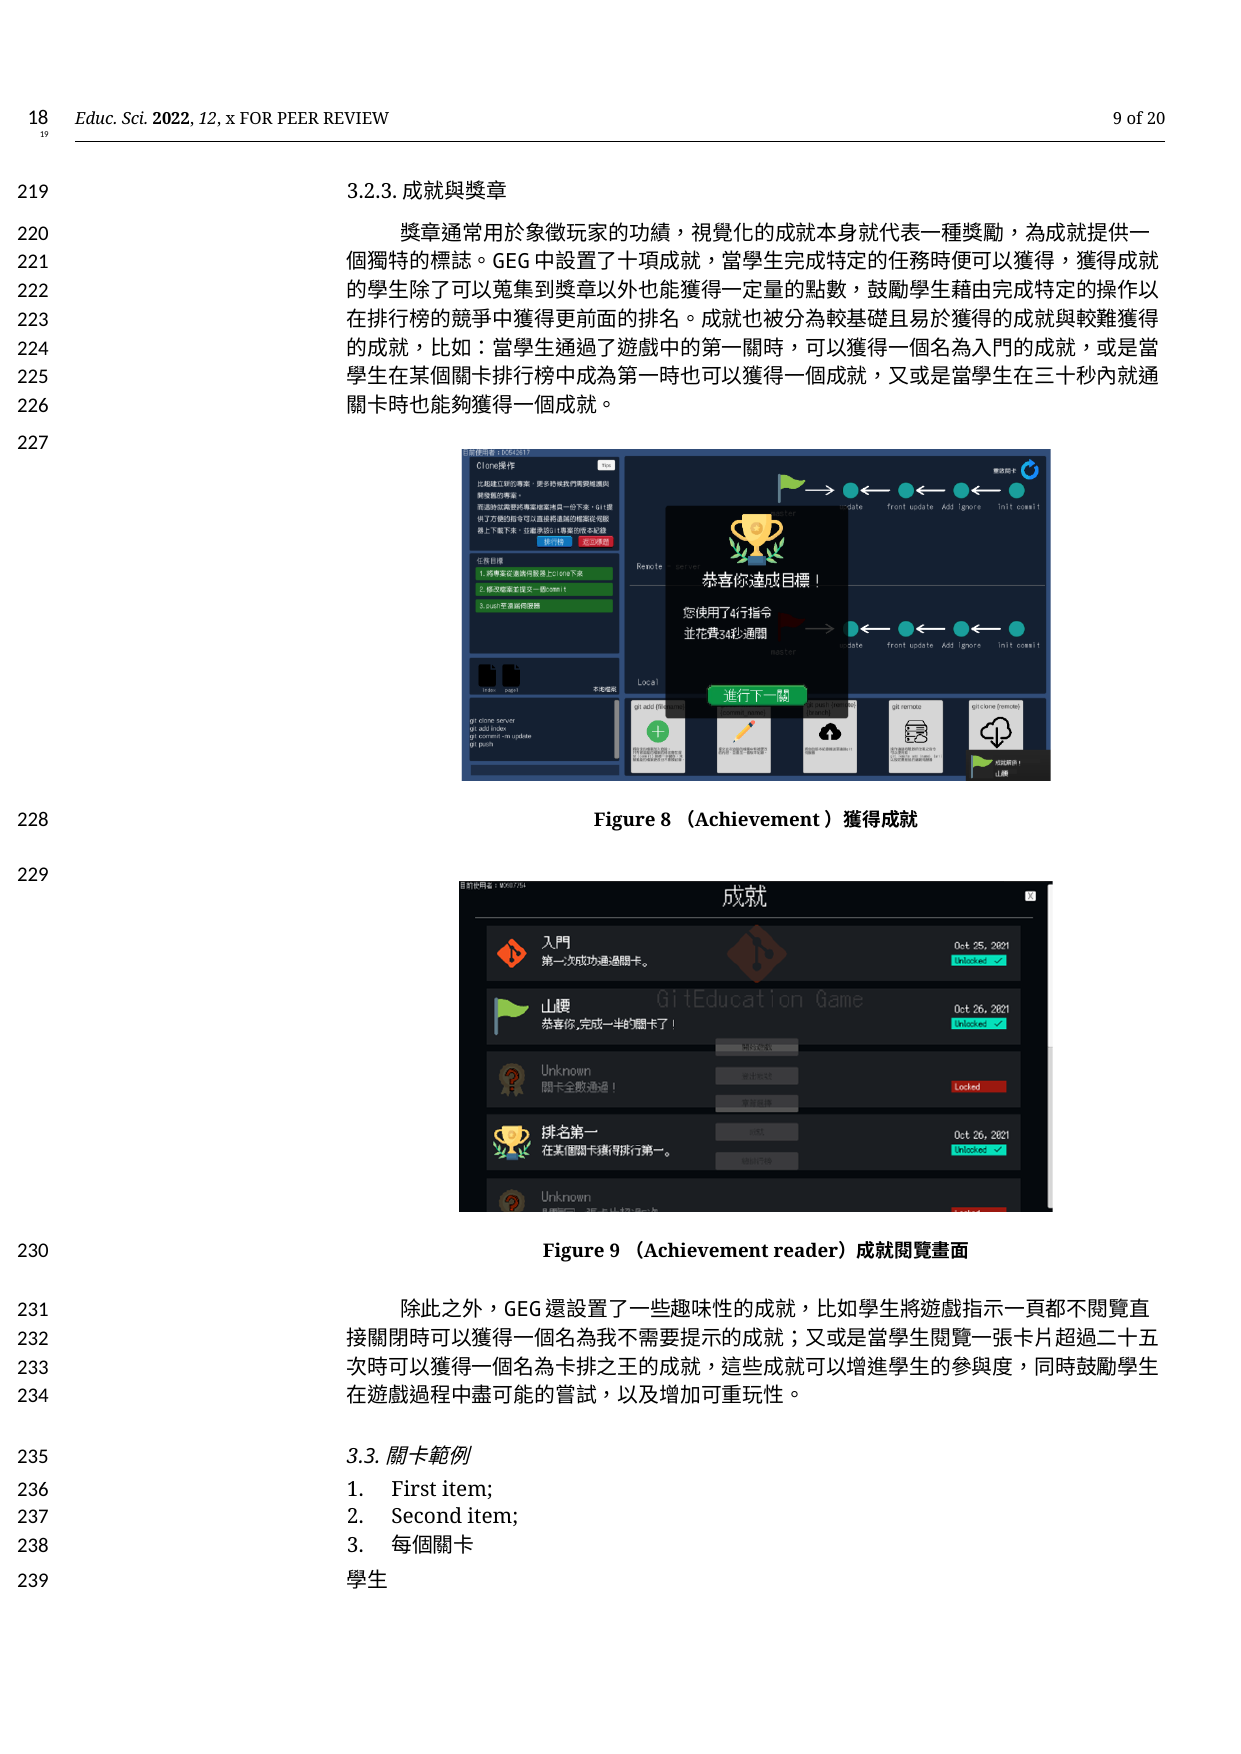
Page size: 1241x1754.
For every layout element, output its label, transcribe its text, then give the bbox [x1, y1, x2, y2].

list Second item; [347, 1502, 1165, 1529]
text Figure 8 （Achievement ）獲得成就 [347, 806, 1165, 831]
subtitle 獎章通常用於象徵玩家的功績，視覺化的成就本身就代表一種獎勵，為成就提供一個獨特的標誌[17]。GEG中設置了十項成就，當學生完成特定的任務時便可以獲得，獲得成就的學生除了可以蒐集到獎章以外也能獲得一定量的點數，鼓勵學生藉由完成特定的操作以在排行榜的競爭中獲得更前面的排名。成就也被分為較基礎且易於獲得的成就與較難獲得的成就，比如：當學生通過了遊戲中的第一關時，可以獲得一個名為入門的成就，或是當學生在某個關卡排行榜中成為第一時也可以獲得一個成就，又或是當學生在三十秒內就通關卡時也能夠獲得一個成就。 [347, 217, 1165, 418]
text Figure 9 （Achievement reader）成就閱覽畫面 [347, 1237, 1165, 1263]
subtitle 除此之外，GEG還設置了一些趣味性的成就，比如學生將遊戲指示一頁都不閱覽直接關閉時可以獲得一個名為我不需要提示的成就；又或是當學生閱覽一張卡片超過二十五次時可以獲得一個名為卡排之王的成就，這些成就可以增進學生的參與度，同時鼓勵學生在遊戲過程中盡可能的嘗試，以及增加可重玩性。 [347, 1294, 1165, 1409]
text 學生 [347, 1564, 1165, 1593]
subtitle 3.2.3. 成就與獎章 [347, 176, 1165, 205]
subtitle 3.3. 關卡範例 [347, 1440, 1165, 1469]
list First item; [347, 1475, 1165, 1502]
list 每個關卡 [347, 1529, 1165, 1558]
